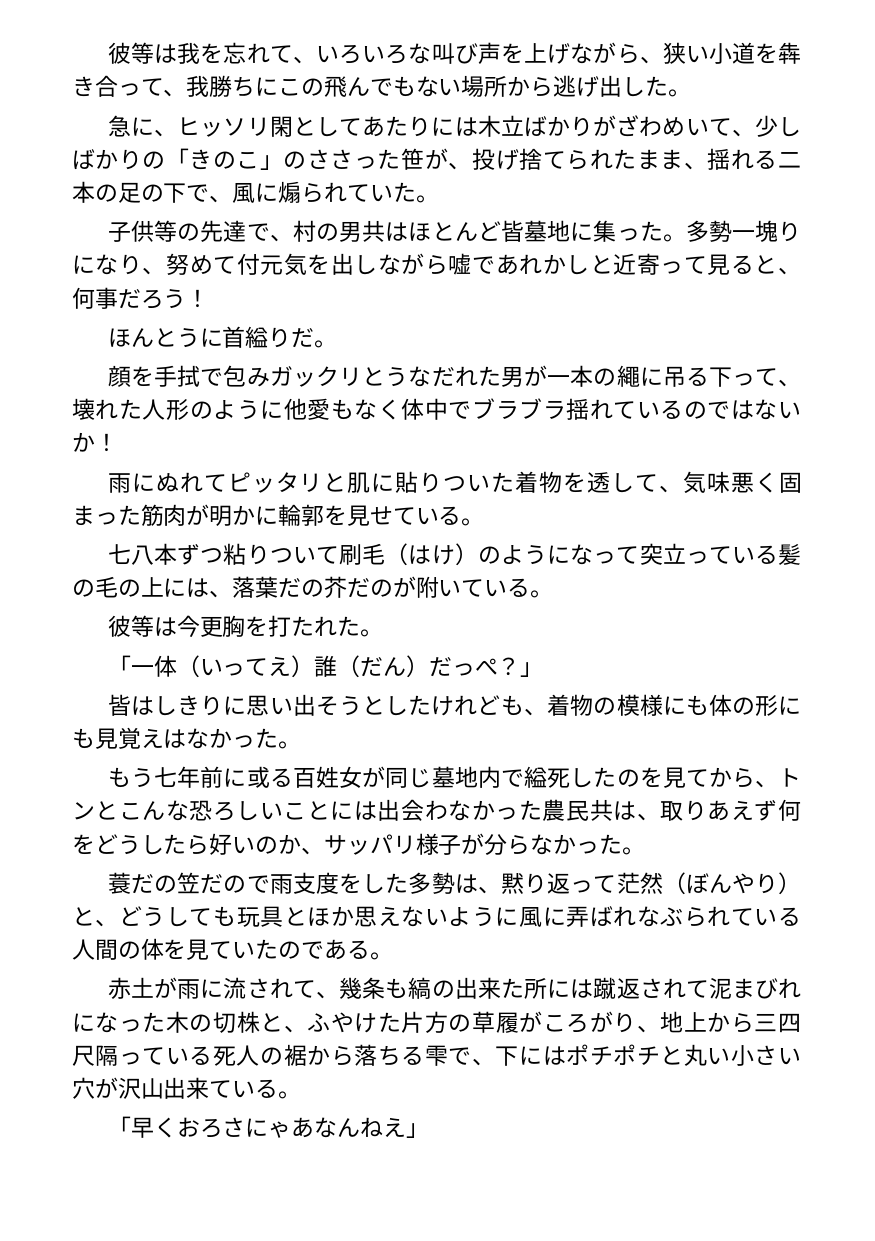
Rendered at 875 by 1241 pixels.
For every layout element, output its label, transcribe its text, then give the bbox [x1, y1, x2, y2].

text 彼等は我を忘れて、いろいろな叫び声を上げながら、狭い小道を犇き合って、我勝ちにこの飛んでもない場所から逃げ出した。 [72, 36, 802, 102]
text 赤土が雨に流されて、幾条も縞の出来た所には蹴返されて泥まびれになった木の切株と、ふやけた片方の草履がころがり、地上から三四尺隔っている死人の裾から落ちる雫で、下にはポチポチと丸い小さい穴が沢山出来ている。 [72, 971, 802, 1104]
text 彼等は今更胸を打たれた。 [72, 609, 802, 642]
text 子供等の先達で、村の男共はほとんど皆墓地に集った。多勢一塊りになり、努めて付元気を出しながら嘘であれかしと近寄って見ると、何事だろう！ [72, 214, 802, 314]
text 皆はしきりに思い出そうとしたけれども、着物の模様にも体の形にも見覚えはなかった。 [72, 688, 802, 754]
text 「一体（いってえ）誰（だん）だっぺ？」 [72, 648, 802, 682]
text 「早くおろさにゃあなんねえ」 [72, 1110, 802, 1143]
text 雨にぬれてピッタリと肌に貼りついた着物を透して、気味悪く固まった筋肉が明かに輪郭を見せている。 [72, 464, 802, 531]
text ほんとうに首縊りだ。 [72, 320, 802, 353]
text 七八本ずつ粘りついて刷毛（はけ）のようになって突立っている髪の毛の上には、落葉だの芥だのが附いている。 [72, 537, 802, 603]
text 顔を手拭で包みガックリとうなだれた男が一本の繩に吊る下って、壊れた人形のように他愛もなく体中でブラブラ揺れているのではないか！ [72, 359, 802, 458]
text 急に、ヒッソリ閑としてあたりには木立ばかりがざわめいて、少しばかりの「きのこ」のささった笹が、投げ捨てられたまま、揺れる二本の足の下で、風に煽られていた。 [72, 108, 802, 208]
text 蓑だの笠だので雨支度をした多勢は、黙り返って茫然（ぼんやり）と、どうしても玩具とほか思えないように風に弄ばれなぶられている人間の体を見ていたのである。 [72, 866, 802, 965]
text もう七年前に或る百姓女が同じ墓地内で縊死したのを見てから、トンとこんな恐ろしいことには出会わなかった農民共は、取りあえず何をどうしたら好いのか、サッパリ様子が分らなかった。 [72, 760, 802, 860]
